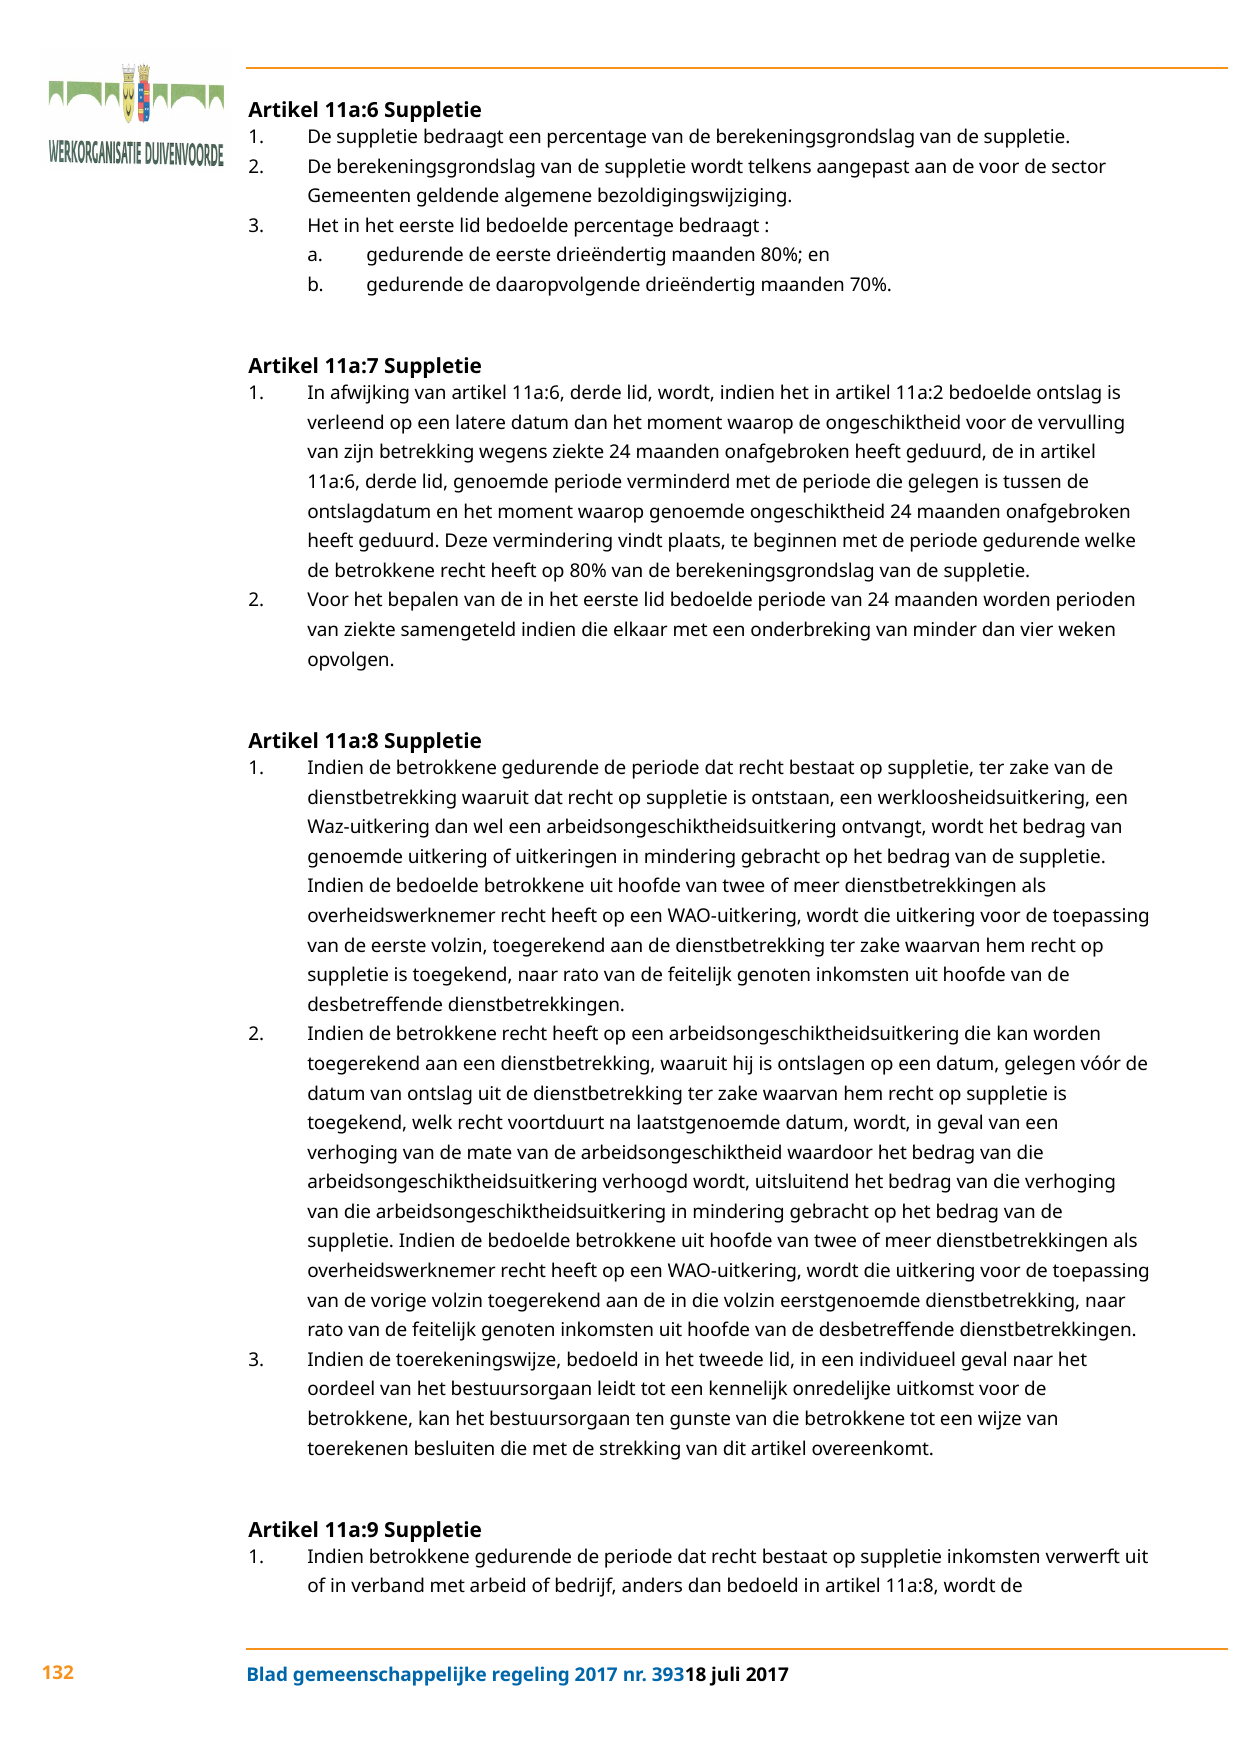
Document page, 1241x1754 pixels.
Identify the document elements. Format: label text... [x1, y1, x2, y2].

list gedurende de daaropvolgende drieëndertig maanden 70%. [307, 271, 1152, 297]
list Indien de toerekeningswijze, bedoeld in het tweede lid, in een individueel geval naar het oordeel van het bestuursorgaan leidt tot een kennelijk onredelijke uitkomst voor de betrokkene, kan het bestuursorgaan ten gunste van die betrokkene tot een wijze van toerekenen besluiten die met de strekking van dit artikel overeenkomt. [248, 1346, 1152, 1460]
text Artikel 11a:7 Suppletie [248, 351, 1152, 379]
text Artikel 11a:8 Suppletie [248, 726, 1152, 754]
text Artikel 11a:9 Suppletie [248, 1515, 1152, 1543]
list De berekeningsgrondslag van de suppletie wordt telkens aangepast aan de voor de sector Gemeenten geldende algemene bezoldigingswijziging. [248, 153, 1152, 208]
list Indien betrokkene gedurende de periode dat recht bestaat op suppletie inkomsten verwerft uit of in verband met arbeid of bedrijf, anders dan bedoeld in artikel 11a:8, wordt de [248, 1543, 1152, 1598]
list In afwijking van artikel 11a:6, derde lid, wordt, indien het in artikel 11a:2 bedoelde ontslag is verleend op een latere datum dan het moment waarop de ongeschiktheid voor de vervulling van zijn betrekking wegens ziekte 24 maanden onafgebroken heeft geduurd, de in artikel 11a:6, derde lid, genoemde periode verminderd met de periode die gelegen is tussen de ontslagdatum en het moment waarop genoemde ongeschiktheid 24 maanden onafgebroken heeft geduurd. Deze vermindering vindt plaats, te beginnen met de periode gedurende welke de betrokkene recht heeft op 80% van de berekeningsgrondslag van de suppletie. [248, 379, 1152, 583]
list Het in het eerste lid bedoelde percentage bedraagt : [248, 212, 1152, 238]
list gedurende de eerste drieëndertig maanden 80%; en [307, 242, 1152, 267]
list Voor het bepalen van de in het eerste lid bedoelde periode van 24 maanden worden perioden van ziekte samengeteld indien die elkaar met een onderbreking van minder dan vier weken opvolgen. [248, 587, 1152, 672]
list Indien de betrokkene gedurende de periode dat recht bestaat op suppletie, ter zake van de dienstbetrekking waaruit dat recht op suppletie is ontstaan, een werkloosheidsuitkering, een Waz-uitkering dan wel een arbeidsongeschiktheidsuitkering ontvangt, wordt het bedrag van genoemde uitkering of uitkeringen in mindering gebracht op het bedrag van de suppletie. Indien de bedoelde betrokkene uit hoofde van twee of meer dienstbetrekkingen als overheidswerknemer recht heeft op een WAO-uitkering, wordt die uitkering voor de toepassing van de eerste volzin, toegerekend aan de dienstbetrekking ter zake waarvan hem recht op suppletie is toegekend, naar rato van de feitelijk genoten inkomsten uit hoofde van de desbetreffende dienstbetrekkingen. [248, 754, 1152, 1017]
list Indien de betrokkene recht heeft op een arbeidsongeschiktheidsuitkering die kan worden toegerekend aan een dienstbetrekking, waaruit hij is ontslagen op een datum, gelegen vóór de datum van ontslag uit de dienstbetrekking ter zake waarvan hem recht op suppletie is toegekend, welk recht voortduurt na laatstgenoemde datum, wordt, in geval van een verhoging van de mate van de arbeidsongeschiktheid waardoor het bedrag van die arbeidsongeschiktheidsuitkering verhoogd wordt, uitsluitend het bedrag van die verhoging van die arbeidsongeschiktheidsuitkering in mindering gebracht op het bedrag van de suppletie. Indien de bedoelde betrokkene uit hoofde van twee of meer dienstbetrekkingen als overheidswerknemer recht heeft op een WAO-uitkering, wordt die uitkering voor de toepassing van de vorige volzin toegerekend aan de in die volzin eerstgenoemde dienstbetrekking, naar rato van de feitelijk genoten inkomsten uit hoofde van de desbetreffende dienstbetrekkingen. [248, 1021, 1152, 1342]
text Artikel 11a:6 Suppletie [248, 95, 1152, 123]
picture [41, 47, 231, 172]
list De suppletie bedraagt een percentage van de berekeningsgrondslag van de suppletie. [248, 123, 1152, 149]
